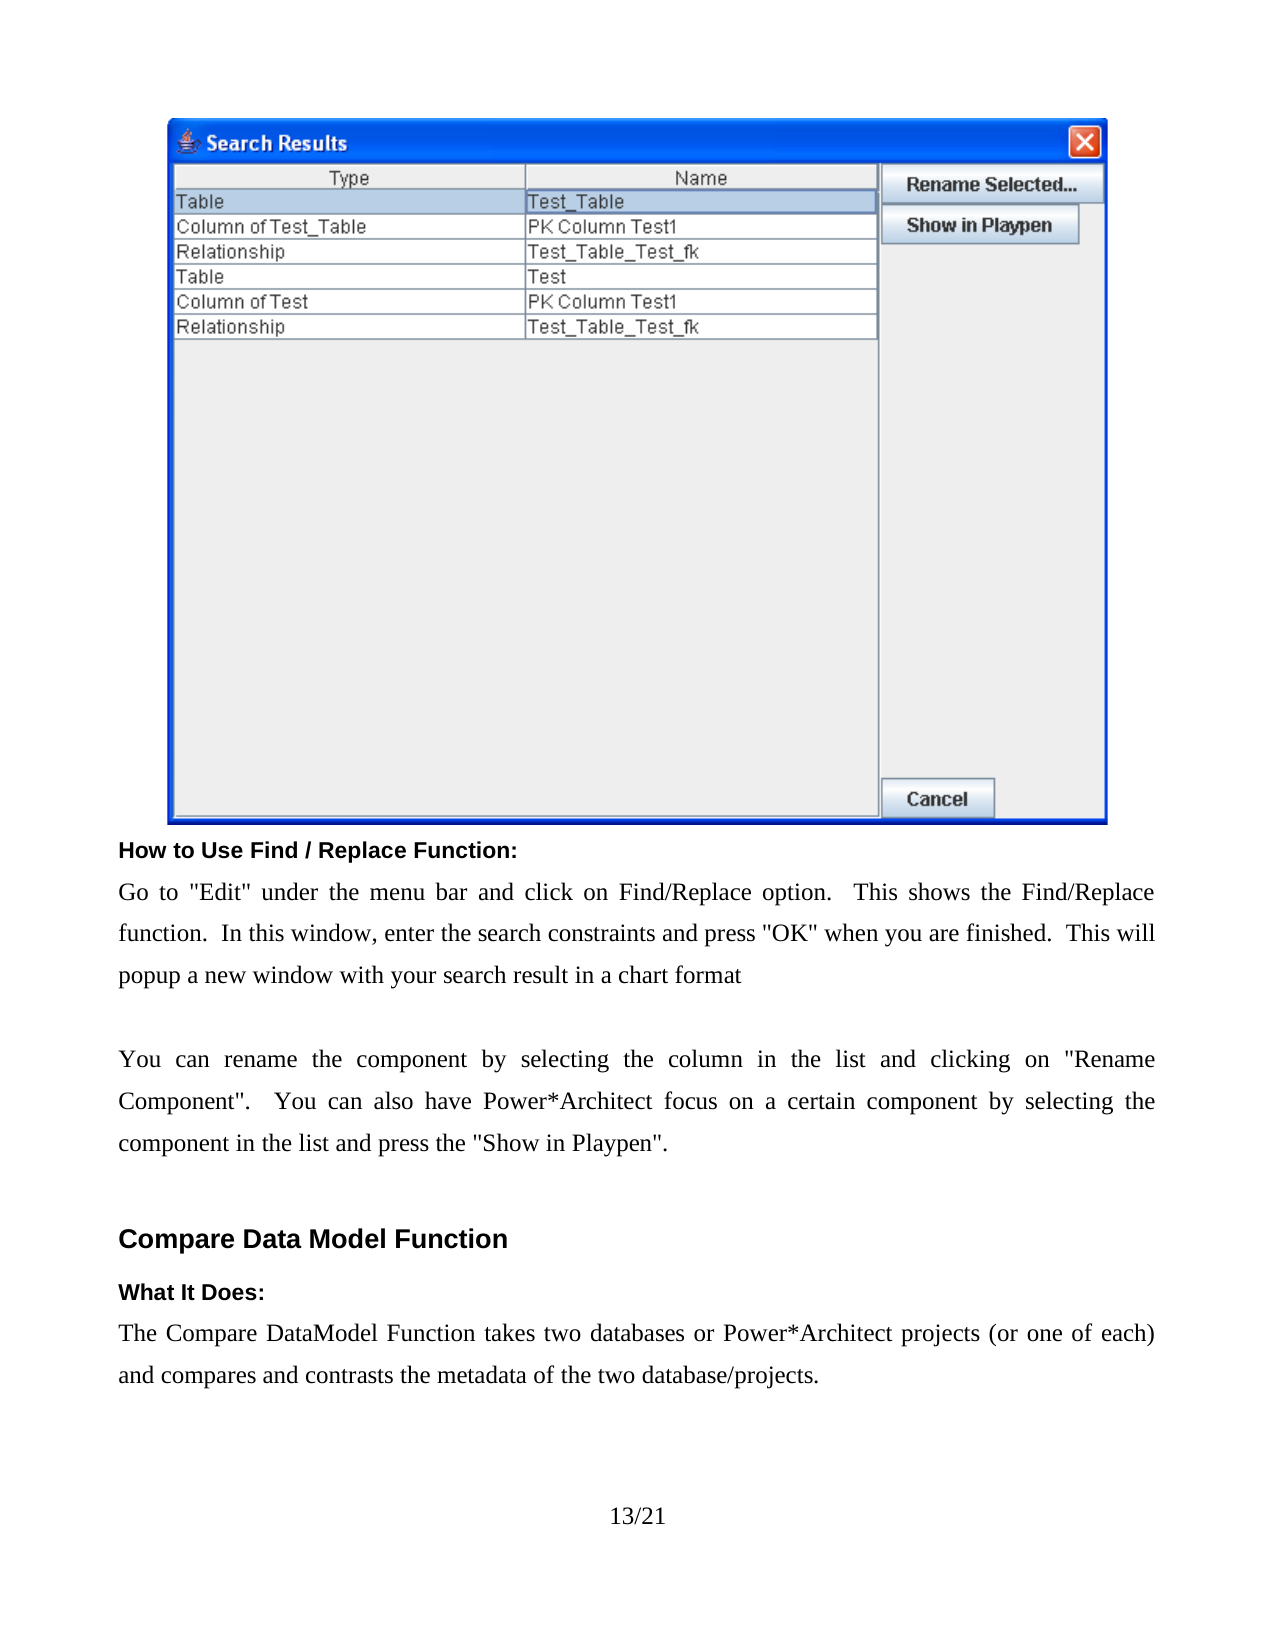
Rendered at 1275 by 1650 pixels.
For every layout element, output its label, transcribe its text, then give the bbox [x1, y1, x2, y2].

text You can rename the component by selecting the column in the list and clicking on "Rename Component". You can also have Power*Architect focus on a certain component by selecting the component in the list and press the "Show in Playpen". [118, 1045, 1157, 1157]
text The Compare DataModel Function takes two databases or Power*Architect projects (or one of each) and compares and contrasts the metadata of the two database/projects. [118, 1319, 1157, 1389]
text Go to "Edit" under the menu bar and click on Find/Replace option. This shows the Find/Replace function. In this window, enter the search constraints and press "OK" when you are finished. This will popup a new window with your search result in a chart format [118, 877, 1157, 989]
subtitle What It Does: [118, 1279, 1157, 1305]
subtitle How to Use Find / Replace Function: [118, 825, 1157, 863]
picture [167, 118, 1108, 825]
subtitle Compare Data Model Function [118, 1224, 1157, 1254]
